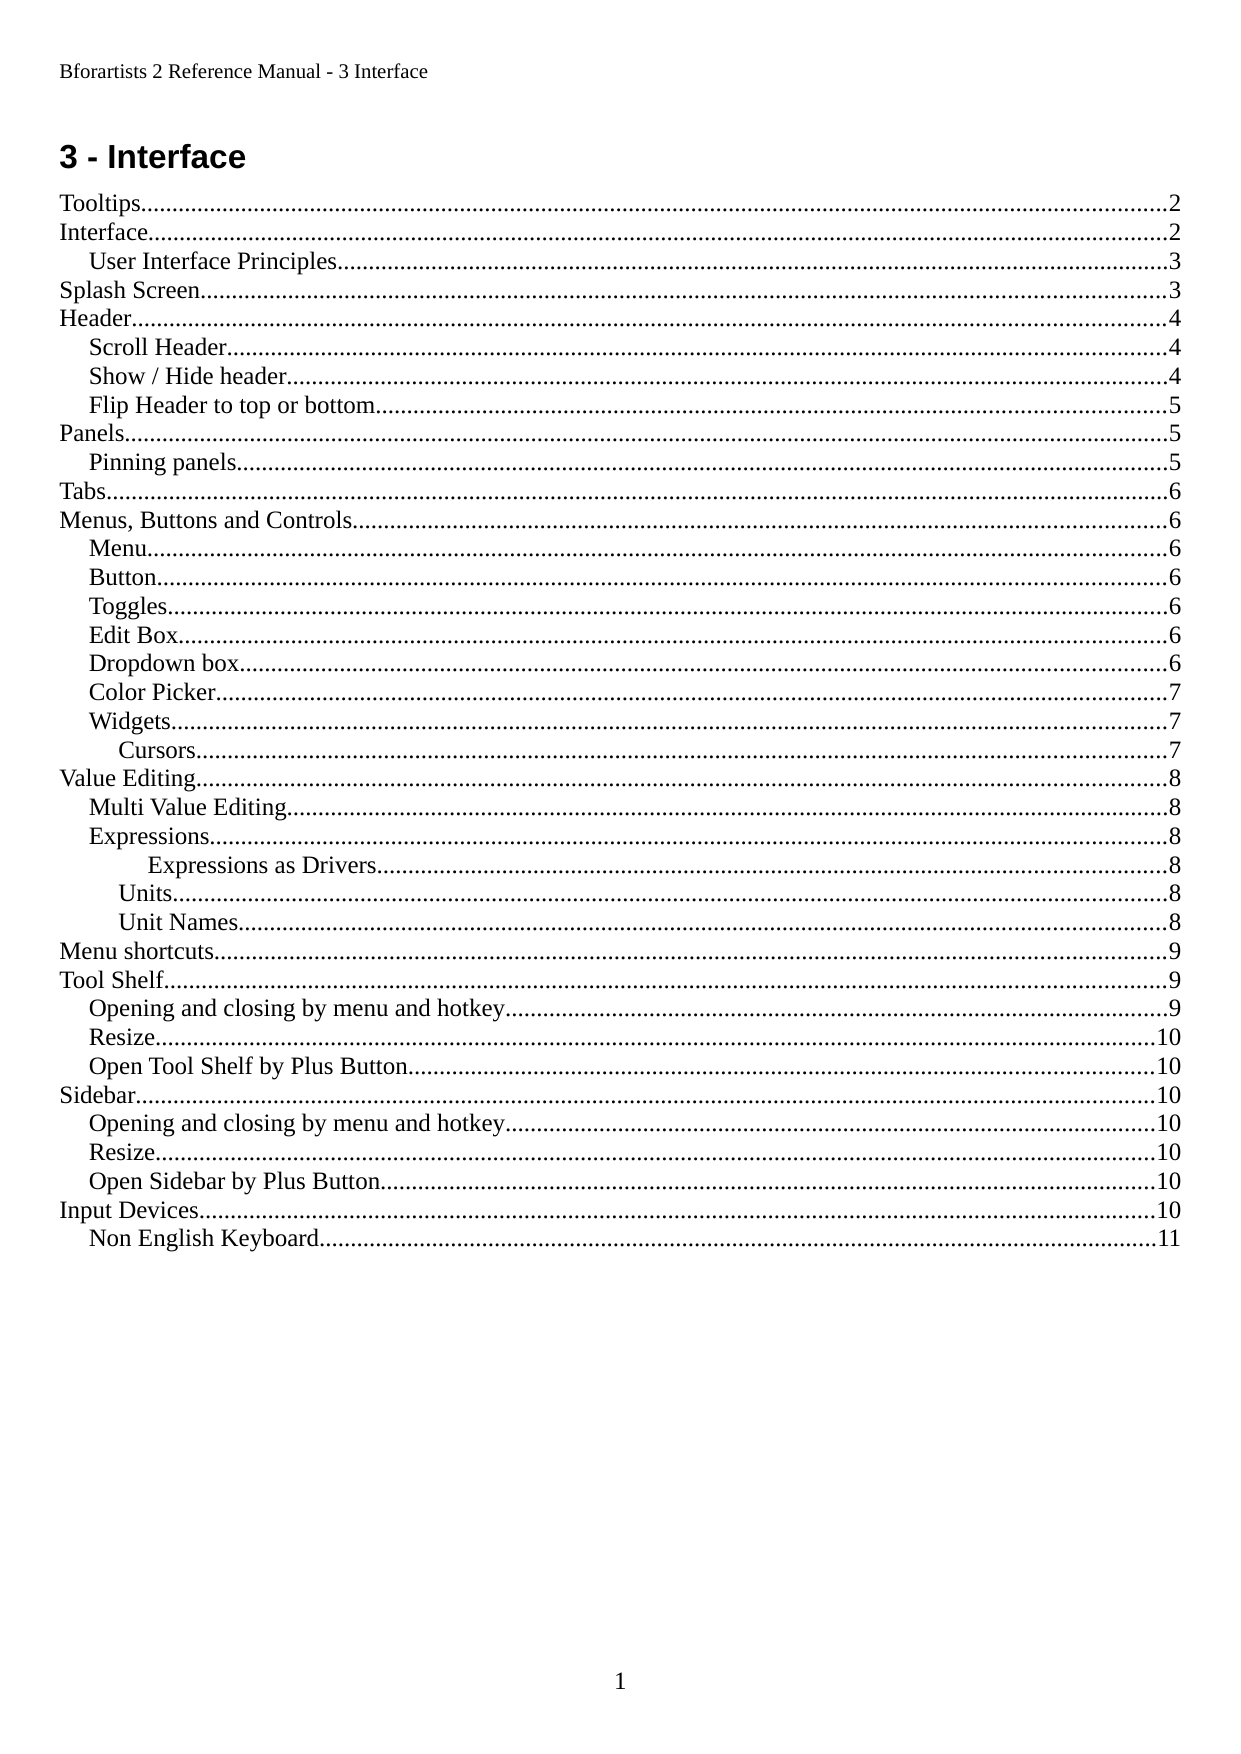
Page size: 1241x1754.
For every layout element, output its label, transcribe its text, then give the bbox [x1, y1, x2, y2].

text Button 6 [88, 562, 1181, 591]
text Expressions 8 [88, 821, 1181, 850]
text Panels 5 [59, 418, 1181, 447]
text Expressions as Drivers 8 [147, 850, 1181, 878]
text Tabs 6 [59, 476, 1181, 505]
text Sidebar 10 [59, 1080, 1181, 1108]
text Opening and closing by menu and hotkey 10 [88, 1108, 1181, 1137]
text Show / Hide header 4 [88, 361, 1181, 390]
text Opening and closing by menu and hotkey 9 [88, 993, 1181, 1022]
text Interface 2 [59, 217, 1181, 246]
text Input Devices 10 [59, 1195, 1181, 1223]
text Open Tool Shelf by Plus Button 10 [88, 1051, 1181, 1080]
text Non English Keyboard 11 [88, 1223, 1181, 1252]
text Toggles 6 [88, 591, 1181, 620]
text Edit Box 6 [88, 620, 1181, 648]
text Unit Names 8 [118, 907, 1181, 936]
text Scroll Header 4 [88, 332, 1181, 361]
text Widgets 7 [88, 706, 1181, 735]
subtitle 3 - Interface [59, 138, 1181, 176]
text Units 8 [118, 878, 1181, 907]
text Multi Value Editing 8 [88, 792, 1181, 821]
text User Interface Principles 3 [88, 246, 1181, 275]
text Value Editing 8 [59, 763, 1181, 792]
text Tool Shelf 9 [59, 965, 1181, 993]
text Open Sidebar by Plus Button 10 [88, 1166, 1181, 1195]
text Flip Header to top or bottom 5 [88, 390, 1181, 418]
text Resize 10 [88, 1137, 1181, 1166]
text Menus, Buttons and Controls 6 [59, 505, 1181, 533]
text Pinning panels 5 [88, 447, 1181, 476]
text Resize 10 [88, 1022, 1181, 1051]
text Menu shortcuts 9 [59, 936, 1181, 965]
text Menu 6 [88, 533, 1181, 562]
text Splash Screen 3 [59, 275, 1181, 303]
text Header 4 [59, 303, 1181, 332]
text Cursors 7 [118, 735, 1181, 763]
text Color Picker 7 [88, 677, 1181, 706]
text Tooltips 2 [59, 188, 1181, 217]
text Dropdown box 6 [88, 648, 1181, 677]
